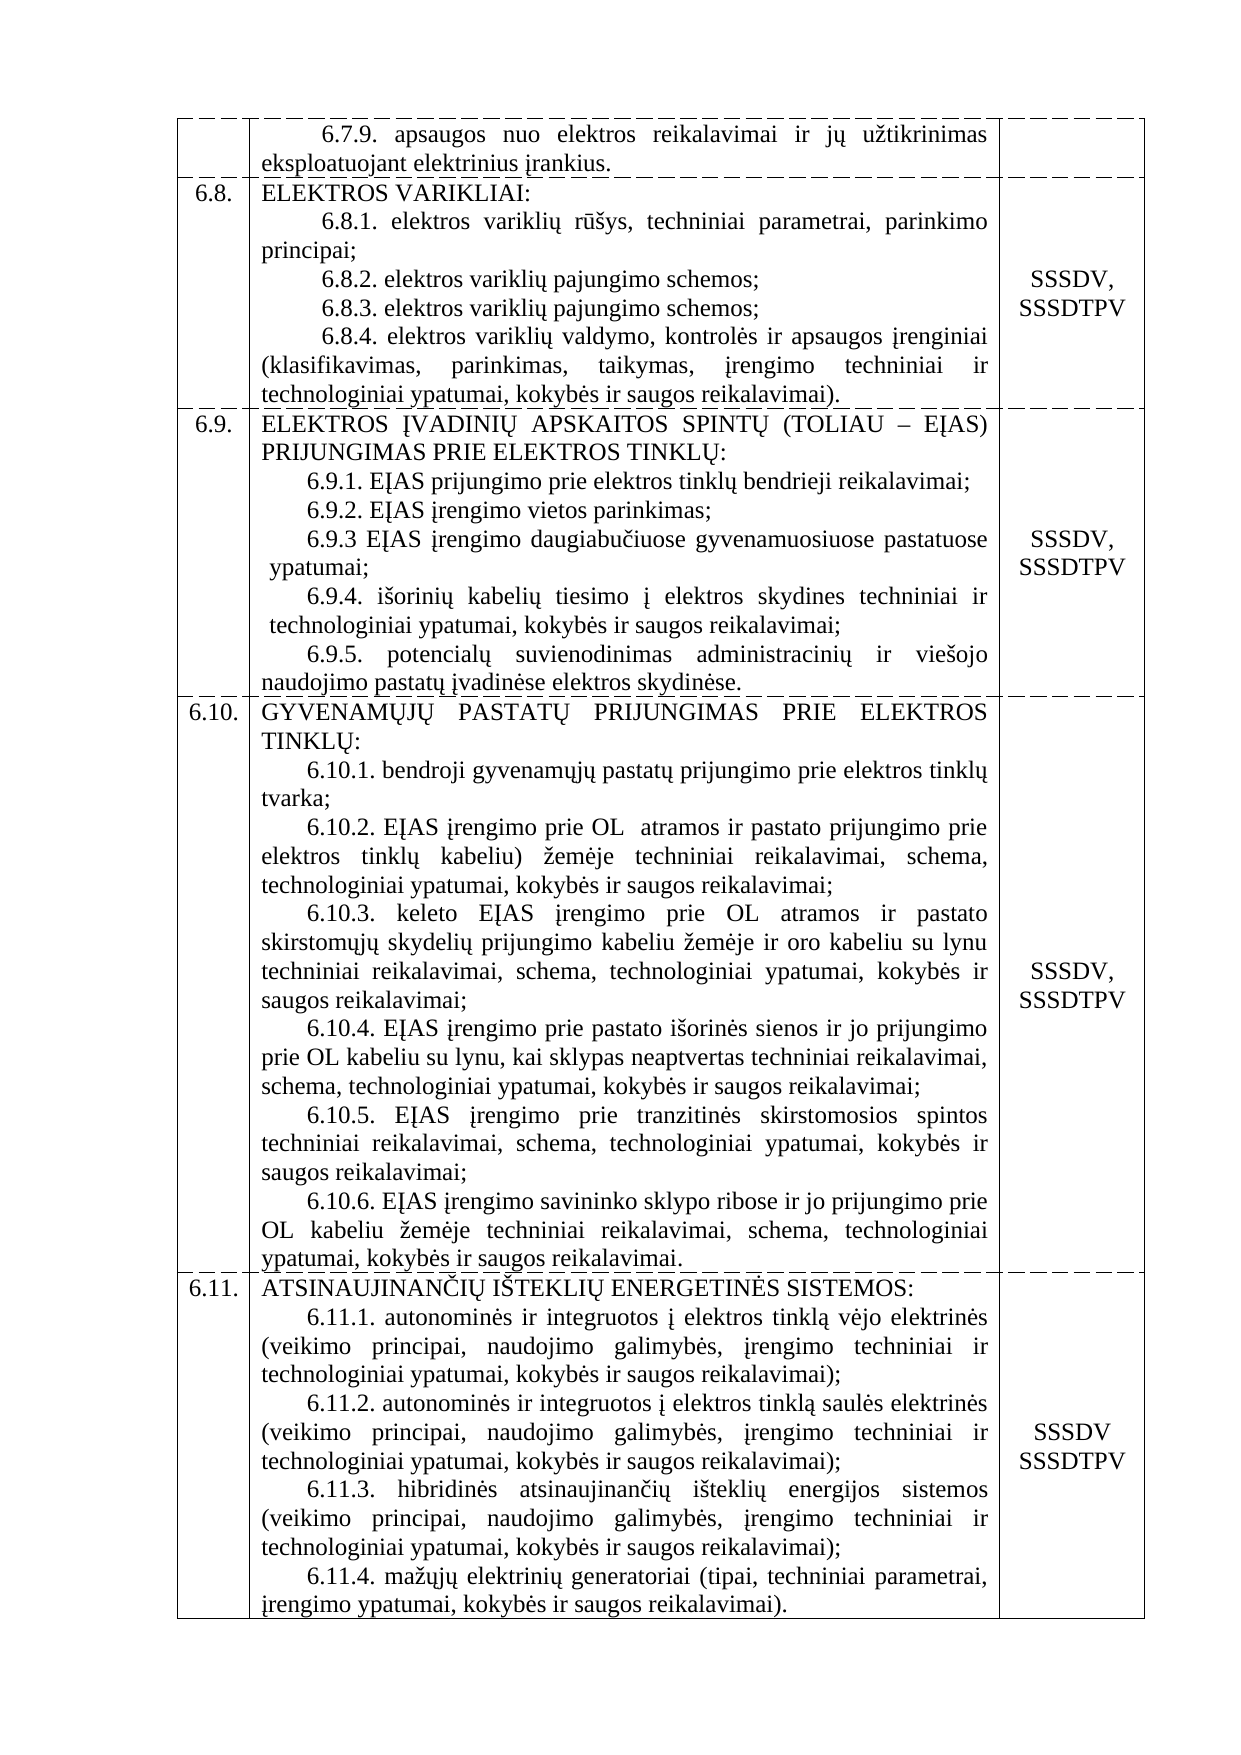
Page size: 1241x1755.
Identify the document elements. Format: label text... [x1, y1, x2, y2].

table_cell ATSINAUJINANČIŲ IŠTEKLIŲ ENERGETINĖS SISTEMOS: 6.11.1. autonominės ir integruotos į elektros tinklą vėjo elektrinės (veikimo principai, naudojimo galimybės, įrengimo techniniai ir technologiniai ypatumai, kokybės ir saugos reikalavimai); 6.11.2. autonominės ir integruotos į elektros tinklą saulės elektrinės (veikimo principai, naudojimo galimybės, įrengimo techniniai ir technologiniai ypatumai, kokybės ir saugos reikalavimai); 6.11.3. hibridinės atsinaujinančių išteklių energijos sistemos (veikimo principai, naudojimo galimybės, įrengimo techniniai ir technologiniai ypatumai, kokybės ir saugos reikalavimai); 6.11.4. mažųjų elektrinių generatoriai (tipai, techniniai parametrai, įrengimo ypatumai, kokybės ir saugos reikalavimai). [250, 1272, 999, 1618]
table_cell ELEKTROS VARIKLIAI: 6.8.1. elektros variklių rūšys, techniniai parametrai, parinkimo principai; 6.8.2. elektros variklių pajungimo schemos; 6.8.3. elektros variklių pajungimo schemos; 6.8.4. elektros variklių valdymo, kontrolės ir apsaugos įrenginiai (klasifikavimas, parinkimas, taikymas, įrengimo techniniai ir technologiniai ypatumai, kokybės ir saugos reikalavimai). [250, 177, 999, 408]
table_cell ELEKTROS ĮVADINIŲ APSKAITOS SPINTŲ (TOLIAU – EĮAS) PRIJUNGIMAS PRIE ELEKTROS TINKLŲ: 6.9.1. EĮAS prijungimo prie elektros tinklų bendrieji reikalavimai; 6.9.2. EĮAS įrengimo vietos parinkimas; 6.9.3 EĮAS įrengimo daugiabučiuose gyvenamuosiuose pastatuose ypatumai; 6.9.4. išorinių kabelių tiesimo į elektros skydines techniniai ir technologiniai ypatumai, kokybės ir saugos reikalavimai; 6.9.5. potencialų suvienodinimas administracinių ir viešojo naudojimo pastatų įvadinėse elektros skydinėse. [250, 408, 999, 696]
table_cell 6.7.9. apsaugos nuo elektros reikalavimai ir jų užtikrinimas eksploatuojant elektrinius įrankius. [250, 118, 999, 177]
table_cell SSSDV, SSSDTPV [1000, 177, 1144, 408]
table_cell 6.9. [178, 408, 249, 696]
table_cell SSSDV, SSSDTPV [1000, 696, 1144, 1272]
table_cell 6.10. [178, 696, 249, 1272]
table_cell SSSDV, SSSDTPV [1000, 408, 1144, 696]
table_cell SSSDV SSSDTPV [1000, 1272, 1144, 1618]
table_cell [178, 118, 249, 177]
table_cell [1000, 118, 1144, 177]
table_cell 6.8. [178, 177, 249, 408]
table_cell 6.11. [178, 1272, 249, 1618]
table_cell GYVENAMŲJŲ PASTATŲ PRIJUNGIMAS PRIE ELEKTROS TINKLŲ: 6.10.1. bendroji gyvenamųjų pastatų prijungimo prie elektros tinklų tvarka; 6.10.2. EĮAS įrengimo prie OL atramos ir pastato prijungimo prie elektros tinklų kabeliu) žemėje techniniai reikalavimai, schema, technologiniai ypatumai, kokybės ir saugos reikalavimai; 6.10.3. keleto EĮAS įrengimo prie OL atramos ir pastato skirstomųjų skydelių prijungimo kabeliu žemėje ir oro kabeliu su lynu techniniai reikalavimai, schema, technologiniai ypatumai, kokybės ir saugos reikalavimai; 6.10.4. EĮAS įrengimo prie pastato išorinės sienos ir jo prijungimo prie OL kabeliu su lynu, kai sklypas neaptvertas techniniai reikalavimai, schema, technologiniai ypatumai, kokybės ir saugos reikalavimai; 6.10.5. EĮAS įrengimo prie tranzitinės skirstomosios spintos techniniai reikalavimai, schema, technologiniai ypatumai, kokybės ir saugos reikalavimai; 6.10.6. EĮAS įrengimo savininko sklypo ribose ir jo prijungimo prie OL kabeliu žemėje techniniai reikalavimai, schema, technologiniai ypatumai, kokybės ir saugos reikalavimai. [250, 696, 999, 1272]
